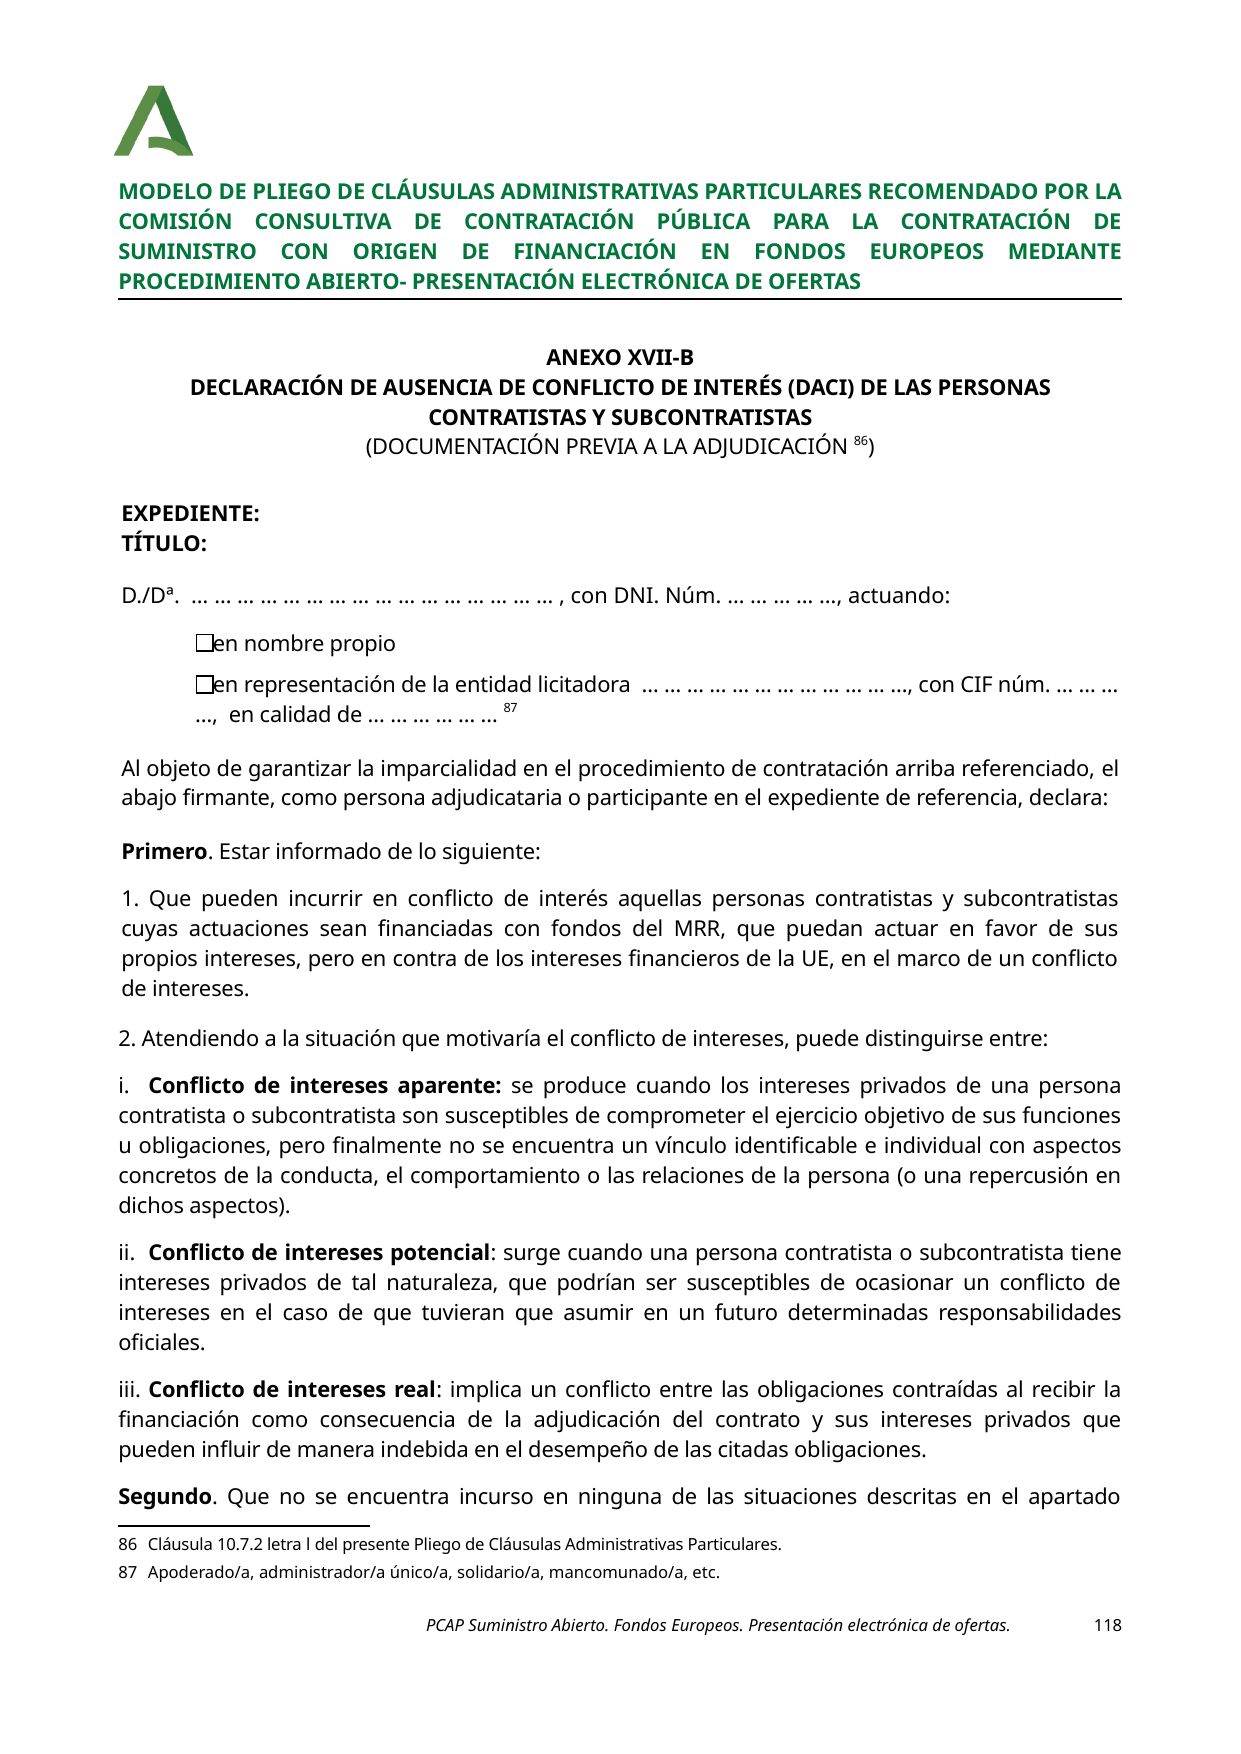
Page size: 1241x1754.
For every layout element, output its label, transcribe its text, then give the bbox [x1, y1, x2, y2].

text MODELO DE PLIEGO DE CLÁUSULAS ADMINISTRATIVAS PARTICULARES RECOMENDADO POR LA COMISIÓN CONSULTIVA DE CONTRATACIÓN PÚBLICA PARA LA CONTRATACIÓN DE SUMINISTRO CON ORIGEN DE FINANCIACIÓN EN FONDOS EUROPEOS MEDIANTE PROCEDIMIENTO ABIERTO- PRESENTACIÓN ELECTRÓNICA DE OFERTAS [118, 176, 1122, 298]
text (DOCUMENTACIÓN PREVIA A LA ADJUDICACIÓN ) [118, 431, 1122, 461]
text EXPEDIENTE: [118, 495, 1122, 528]
text Segundo. Que no se encuentra incurso en ninguna de las situaciones descritas en el apartado [118, 1481, 1122, 1511]
text Apoderado/a, administrador/a único/a, solidario/a, mancomunado/a, etc. [118, 1561, 1122, 1584]
text Primero. Estar informado de lo siguiente: [118, 833, 1122, 865]
text 2. Atendiendo a la situación que motivaría el conflicto de intereses, puede distinguirse entre: [118, 1023, 1122, 1053]
text en representación de la entidad licitadora … … … … … … … … … … … …, con CIF núm. … … … …, en calidad de … … … … … … [192, 666, 1122, 732]
text en nombre propio [192, 625, 1122, 661]
text Cláusula 10.7.2 letra l del presente Pliego de Cláusulas Administrativas Particulares. [118, 1532, 1122, 1555]
text DECLARACIÓN DE AUSENCIA DE CONFLICTO DE INTERÉS (DACI) DE LAS PERSONAS CONTRATISTAS Y SUBCONTRATISTAS [118, 372, 1122, 431]
list Conflicto de intereses aparente: se produce cuando los intereses privados de una persona contratista o subcontratista son susceptibles de comprometer el ejercicio objetivo de sus funciones u obligaciones, pero finalmente no se encuentra un vínculo identificable e individual con aspectos concretos de la conducta, el comportamiento o las relaciones de la persona (o una repercusión en dichos aspectos). [118, 1070, 1122, 1219]
text Al objeto de garantizar la imparcialidad en el procedimiento de contratación arriba referenciado, el abajo firmante, como persona adjudicataria o participante en el expediente de referencia, declara: [118, 749, 1122, 815]
text 1. Que pueden incurrir en conflicto de interés aquellas personas contratistas y subcontratistas cuyas actuaciones sean financiadas con fondos del MRR, que puedan actuar en favor de sus propios intereses, pero en contra de los intereses financieros de la UE, en el marco de un conflicto de intereses. [118, 880, 1122, 1005]
text D./Dª. … … … … … … … … … … … … … … … … , con DNI. Núm. … … … … …, actuando: [118, 580, 1122, 613]
list Conflicto de intereses real: implica un conflicto entre las obligaciones contraídas al recibir la financiación como consecuencia de la adjudicación del contrato y sus intereses privados que pueden influir de manera indebida en el desempeño de las citadas obligaciones. [118, 1374, 1122, 1463]
picture [109, 81, 198, 160]
text TÍTULO: [118, 528, 1122, 558]
list Conflicto de intereses potencial: surge cuando una persona contratista o subcontratista tiene intereses privados de tal naturaleza, que podrían ser susceptibles de ocasionar un conflicto de intereses en el caso de que tuvieran que asumir en un futuro determinadas responsabilidades oficiales. [118, 1237, 1122, 1356]
text ANEXO XVII-B [118, 342, 1122, 372]
